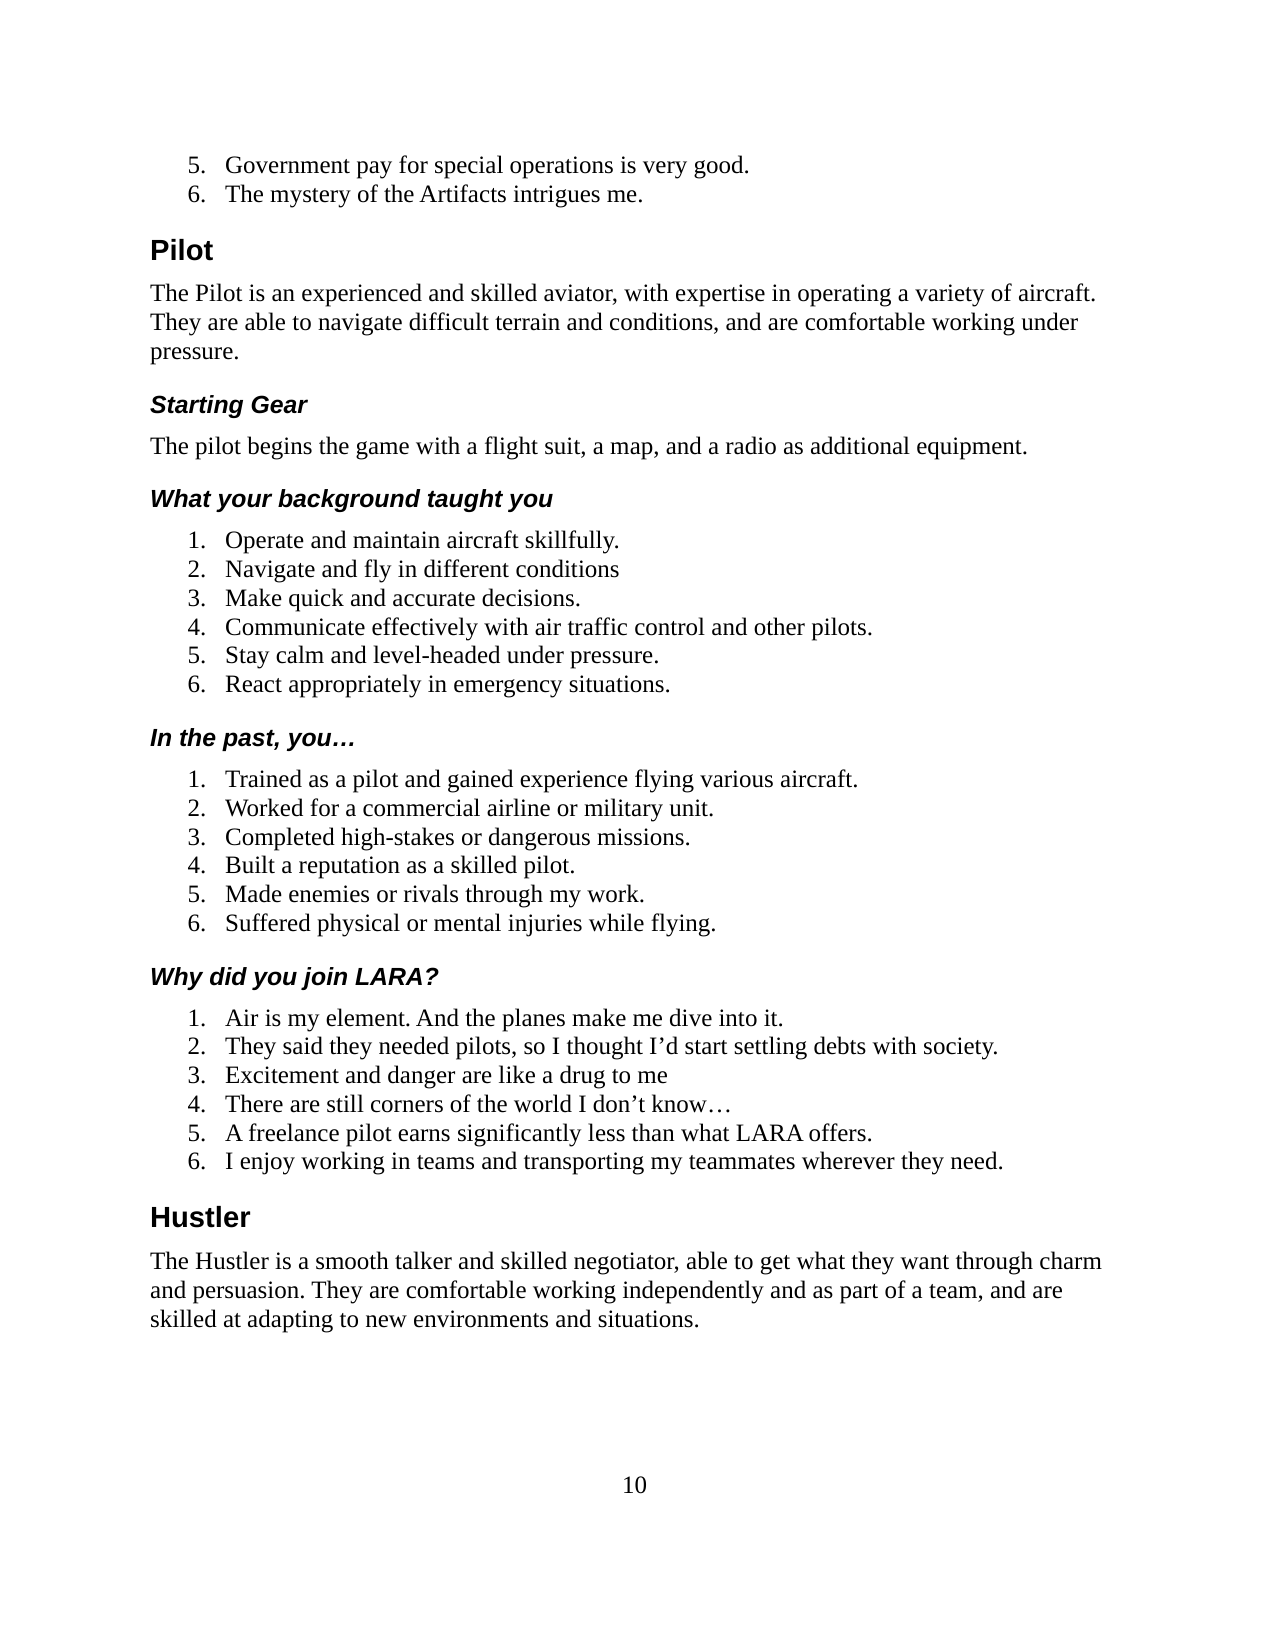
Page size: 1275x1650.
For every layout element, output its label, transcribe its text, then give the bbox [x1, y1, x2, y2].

subtitle In the past, you… [150, 723, 1125, 752]
list Worked for a commercial airline or military unit. [187, 793, 1125, 822]
list Built a reputation as a skilled pilot. [187, 850, 1125, 879]
list Government pay for special operations is very good. [187, 150, 1125, 179]
list They said they needed pilots, so I thought I’d start settling debts with society. [187, 1031, 1125, 1060]
subtitle Pilot [150, 232, 1125, 266]
text The pilot begins the game with a flight suit, a map, and a radio as additional equipment. [150, 431, 1125, 459]
list Suffered physical or mental injuries while flying. [187, 908, 1125, 937]
subtitle Hustler [150, 1200, 1125, 1234]
list Air is my element. And the planes make me dive into it. [187, 1003, 1125, 1031]
list Communicate effectively with air traffic control and other pilots. [187, 612, 1125, 641]
list Stay calm and level-headed under pressure. [187, 641, 1125, 669]
list Trained as a pilot and gained experience flying various aircraft. [187, 764, 1125, 793]
list A freelance pilot earns significantly less than what LARA offers. [187, 1118, 1125, 1146]
subtitle Why did you join LARA? [150, 962, 1125, 990]
subtitle What your background taught you [150, 484, 1125, 513]
list I enjoy working in teams and transporting my teammates wherever they need. [187, 1146, 1125, 1175]
list Operate and maintain aircraft skillfully. [187, 526, 1125, 554]
list Completed high-stakes or dangerous missions. [187, 822, 1125, 850]
list Excitement and danger are like a drug to me [187, 1060, 1125, 1089]
text The Hustler is a smooth talker and skilled negotiator, able to get what they want through charm and persuasion. They are comfortable working independently and as part of a team, and are skilled at adapting to new environments and situations. [150, 1246, 1125, 1332]
list React appropriately in emergency situations. [187, 669, 1125, 698]
list The mystery of the Artifacts intrigues me. [187, 179, 1125, 207]
subtitle Starting Gear [150, 390, 1125, 418]
list Made enemies or rivals through my work. [187, 879, 1125, 908]
list Make quick and accurate decisions. [187, 583, 1125, 612]
list Navigate and fly in different conditions [187, 554, 1125, 583]
text The Pilot is an experienced and skilled aviator, with expertise in operating a variety of aircraft. They are able to navigate difficult terrain and conditions, and are comfortable working under pressure. [150, 278, 1125, 365]
list There are still corners of the world I don’t know… [187, 1089, 1125, 1118]
